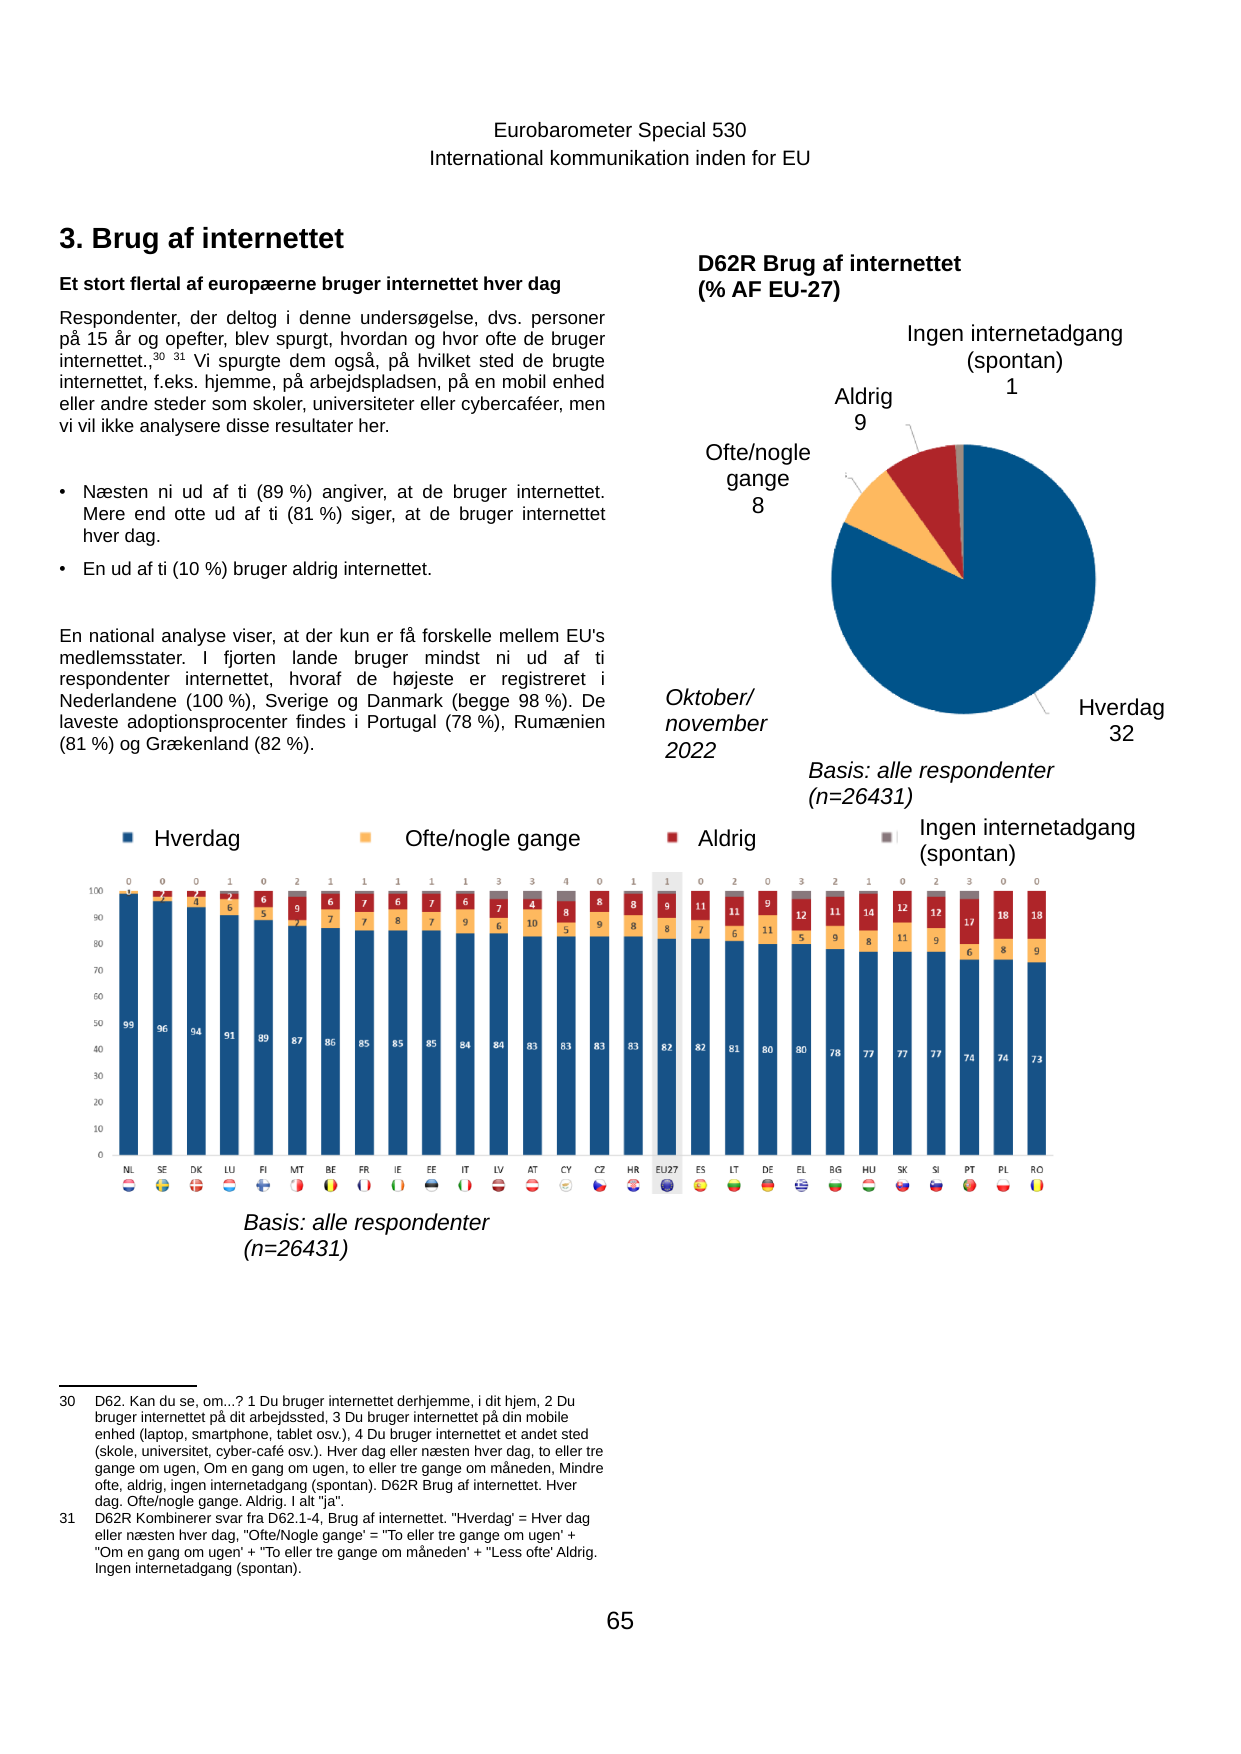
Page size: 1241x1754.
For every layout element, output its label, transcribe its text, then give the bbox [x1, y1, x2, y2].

subtitle 3. Brug af internettet [59, 221, 605, 255]
text En national analyse viser, at der kun er få forskelle mellem EU's medlemsstater. I fjorten lande bruger mindst ni ud af ti respondenter internettet, hvoraf de højeste er registreret i Nederlandene (100 %), Sverige og Danmark (begge 98 %). De laveste adoptionsprocenter findes i Portugal (78 %), Rumænien (81 %) og Grækenland (82 %). [59, 625, 605, 754]
list En ud af ti (10 %) bruger aldrig internettet. [59, 558, 605, 579]
picture [80, 872, 1060, 1194]
picture [857, 416, 863, 423]
text D62. Kan du se, om...? 1 Du bruger internettet derhjemme, i dit hjem, 2 Du bruger internettet på dit arbejdssted, 3 Du bruger internettet på din mobile enhed (laptop, smartphone, tablet osv.), 4 Du bruger internettet et andet sted (skole, universitet, cyber-café osv.). Hver dag eller næsten hver dag, to eller tre gange om ugen, Om en gang om ugen, to eller tre gange om måneden, Mindre ofte, aldrig, ingen internetadgang (spontan). D62R Brug af internettet. Hver dag. Ofte/nogle gange. Aldrig. I alt "ja". [59, 1392, 605, 1510]
text D62R Kombinerer svar fra D62.1-4, Brug af internettet. "Hverdag' = Hver dag eller næsten hver dag, "Ofte/Nogle gange' = "To eller tre gange om ugen' + "Om en gang om ugen' + "To eller tre gange om måneden' + "Less ofte' Aldrig. Ingen internetadgang (spontan). [59, 1510, 605, 1577]
text Respondenter, der deltog i denne undersøgelse, dvs. personer på 15 år og opefter, blev spurgt, hvordan og hvor ofte de bruger internettet., Vi spurgte dem også, på hvilket sted de brugte internettet, f.eks. hjemme, på arbejdspladsen, på en mobil enhed eller andre steder som skoler, universiteter eller cybercaféer, men vi vil ikke analysere disse resultater her. [59, 307, 605, 436]
picture [105, 817, 898, 857]
text Et stort flertal af europæerne bruger internettet hver dag [59, 273, 605, 295]
picture [825, 414, 1099, 717]
list Næsten ni ud af ti (89 %) angiver, at de bruger internettet. Mere end otte ud af ti (81 %) siger, at de bruger internettet hver dag. [59, 481, 605, 546]
